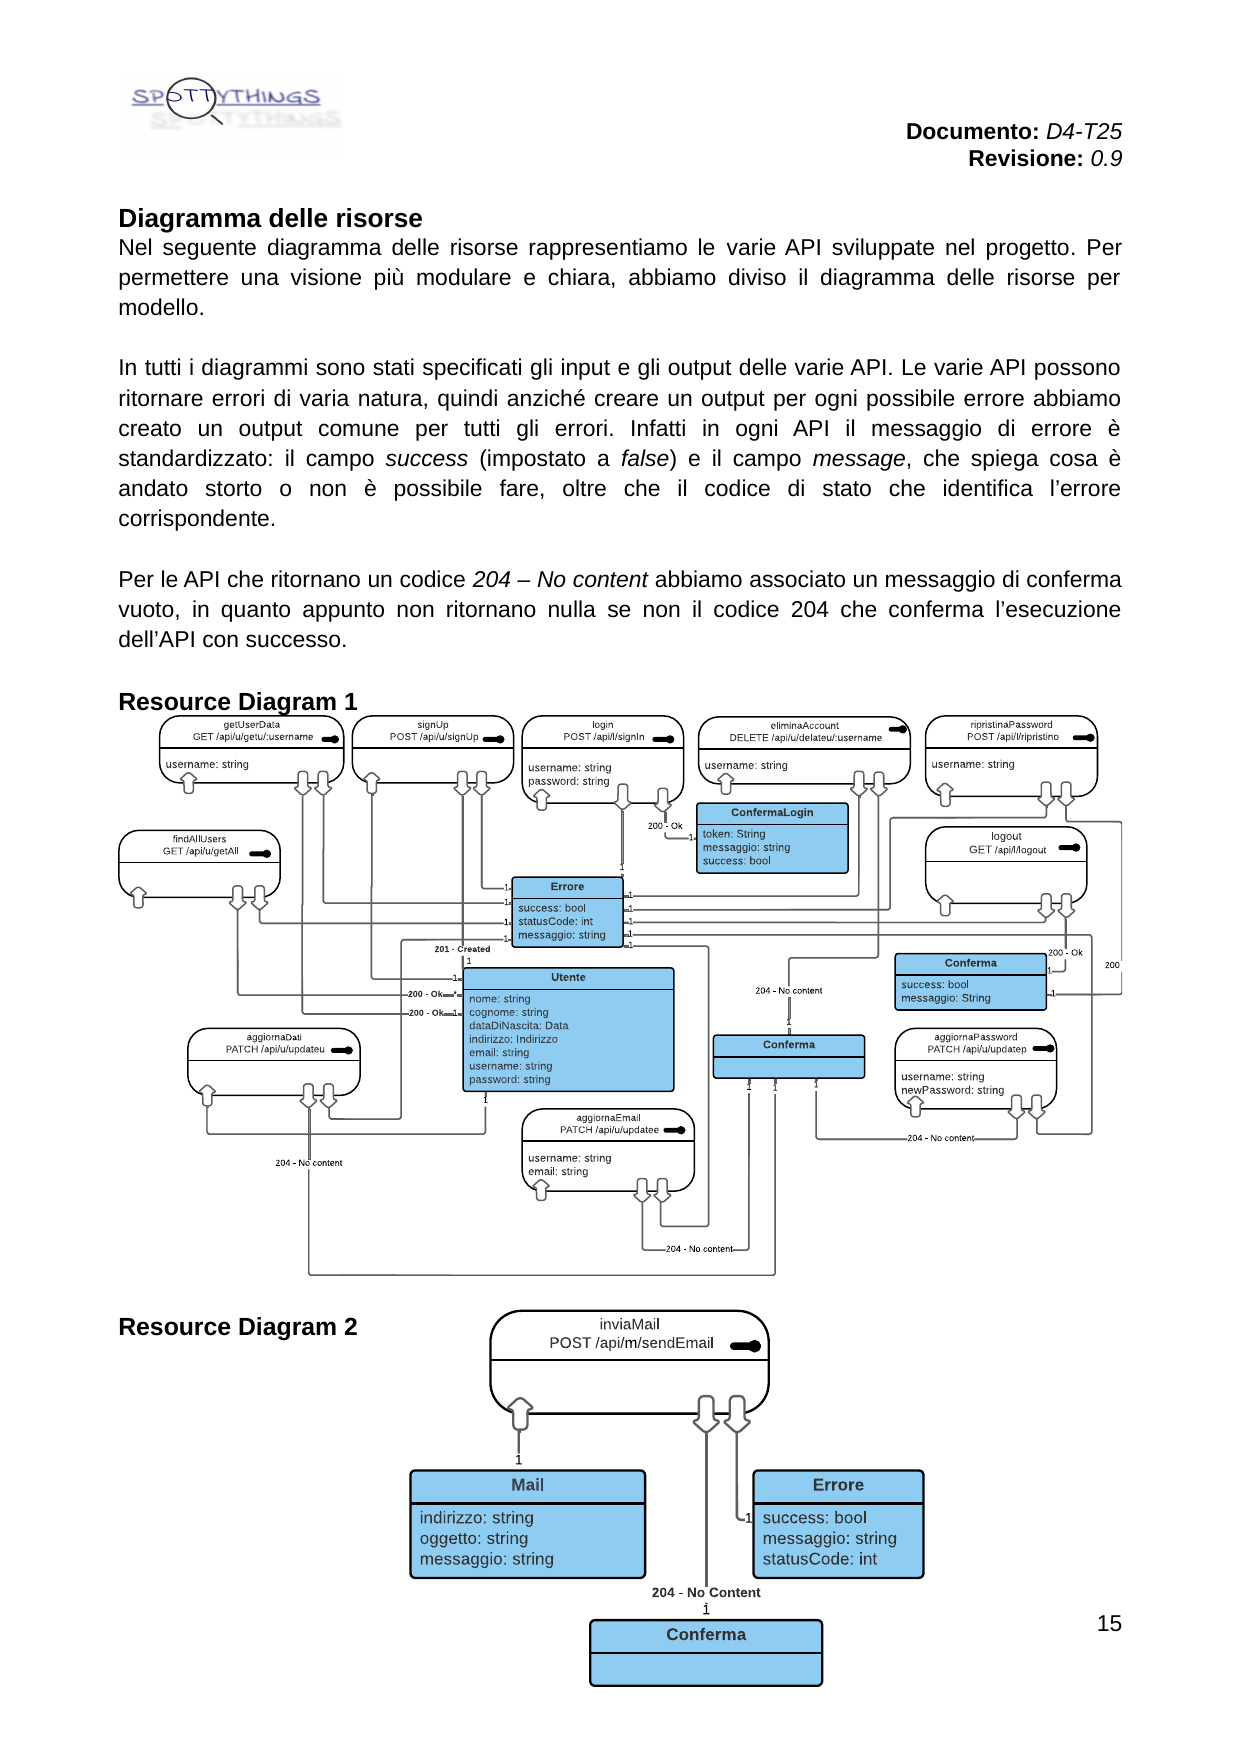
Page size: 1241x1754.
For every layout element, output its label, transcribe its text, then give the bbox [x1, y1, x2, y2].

subtitle Diagramma delle risorse [118, 203, 1122, 233]
subtitle Resource Diagram 2 [118, 1312, 409, 1341]
text In tutti i diagrammi sono stati specificati gli input e gli output delle varie API. Le varie API possono ritornare errori di varia natura, quindi anziché creare un output per ogni possibile errore abbiamo creato un output comune per tutti gli errori. Infatti in ogni API il messaggio di errore è standardizzato: il campo success (impostato a false) e il campo message, che spiega cosa è andato storto o non è possibile fare, oltre che il codice di stato che identifica l’errore corrispondente. [118, 354, 1122, 532]
subtitle Resource Diagram 1 [118, 687, 1122, 715]
subtitle [925, 1312, 1122, 1341]
text Nel seguente diagramma delle risorse rappresentiamo le varie API sviluppate nel progetto. Per permettere una visione più modulare e chiara, abbiamo diviso il diagramma delle risorse per modello. [118, 233, 1122, 320]
picture [123, 73, 345, 156]
text Per le API che ritornano un codice 204 – No content abbiamo associato un messaggio di conferma vuoto, in quanto appunto non ritornano nulla se non il codice 204 che conferma l’esecuzione dell’API con successo. [118, 566, 1122, 652]
